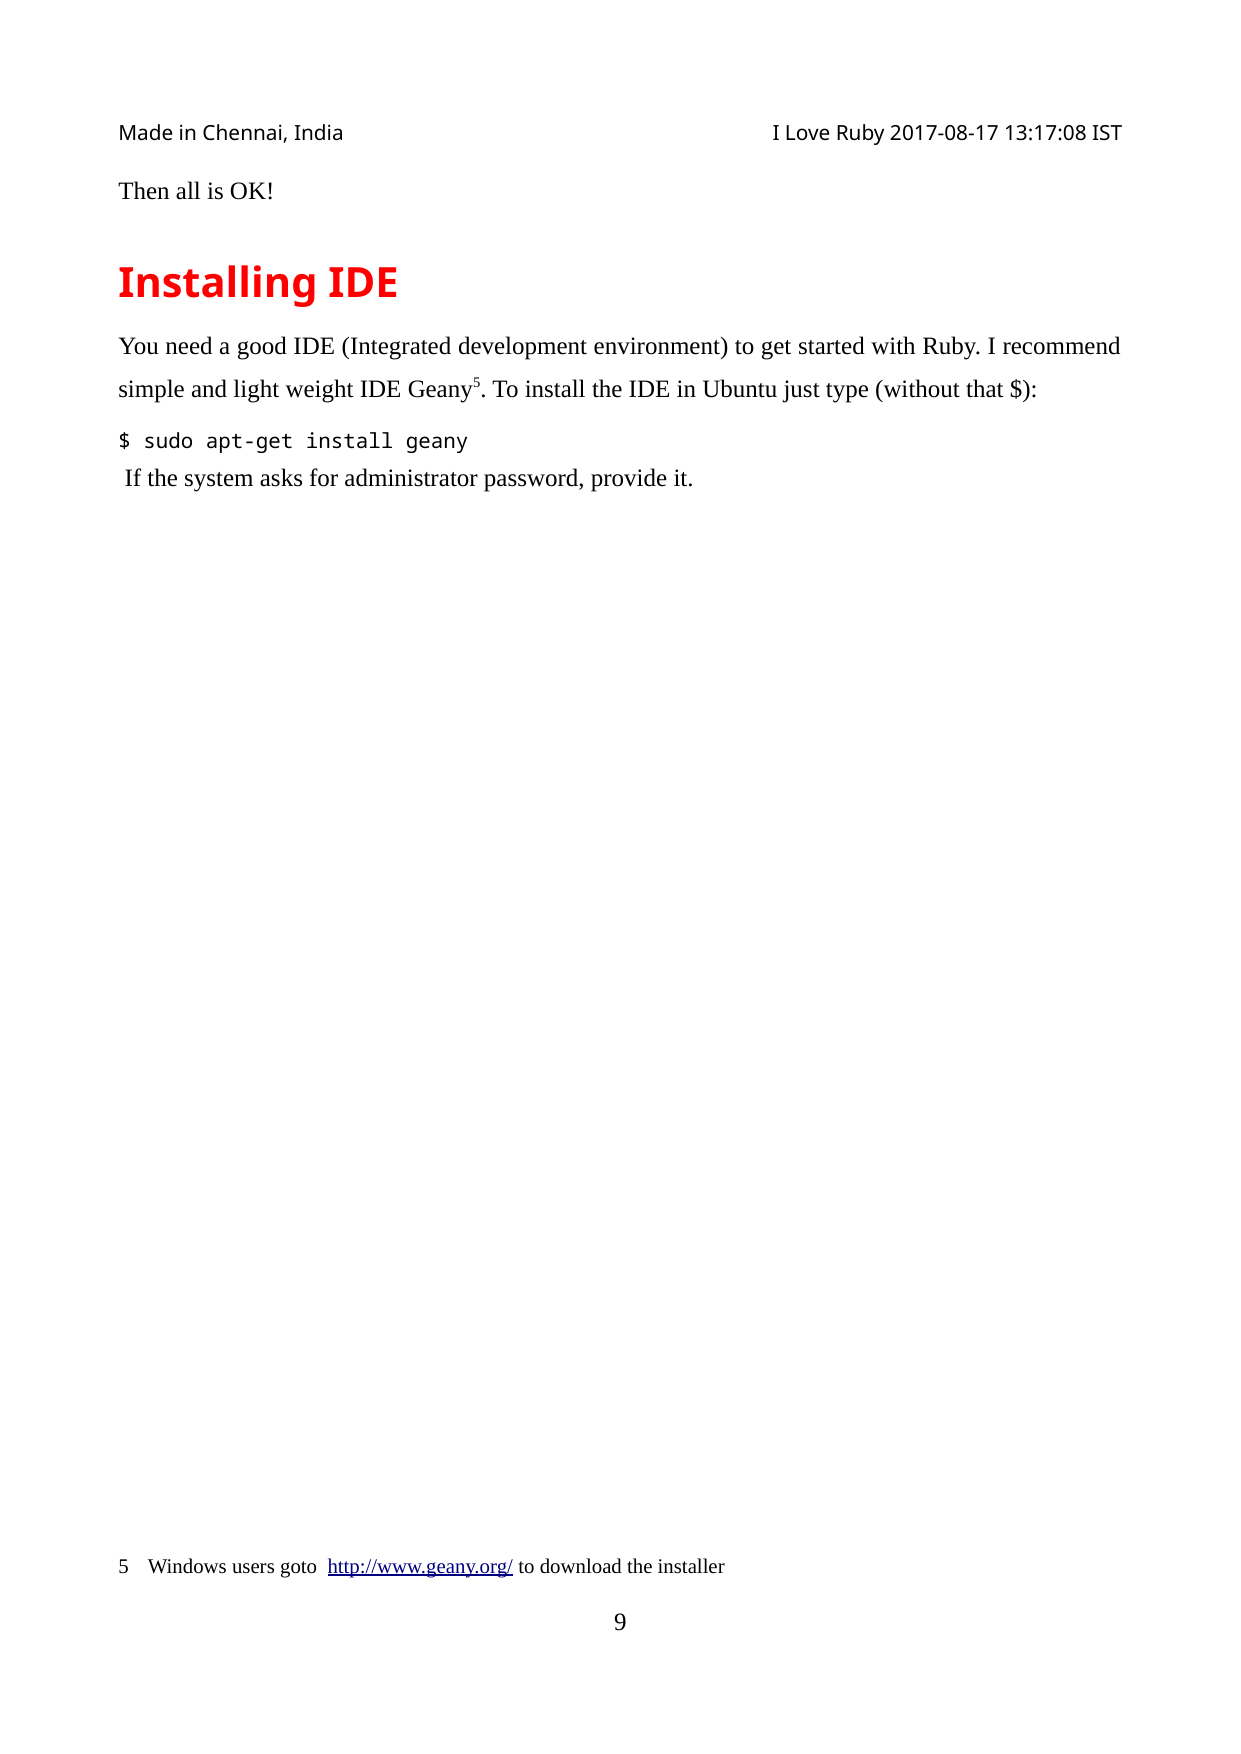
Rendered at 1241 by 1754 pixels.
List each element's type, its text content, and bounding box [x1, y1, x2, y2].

text You need a good IDE (Integrated development environment) to get started with Ruby. I recommend simple and light weight IDE Geany. To install the IDE in Ubuntu just type (without that $): [118, 331, 1122, 403]
text Then all is OK! [118, 176, 1122, 205]
text $ sudo apt-get install geany [118, 426, 1122, 455]
text If the system asks for administrator password, provide it. [118, 463, 1122, 492]
text Windows users goto http://www.geany.org/ to download the installer [118, 1553, 1122, 1578]
subtitle Installing IDE [118, 253, 1122, 310]
